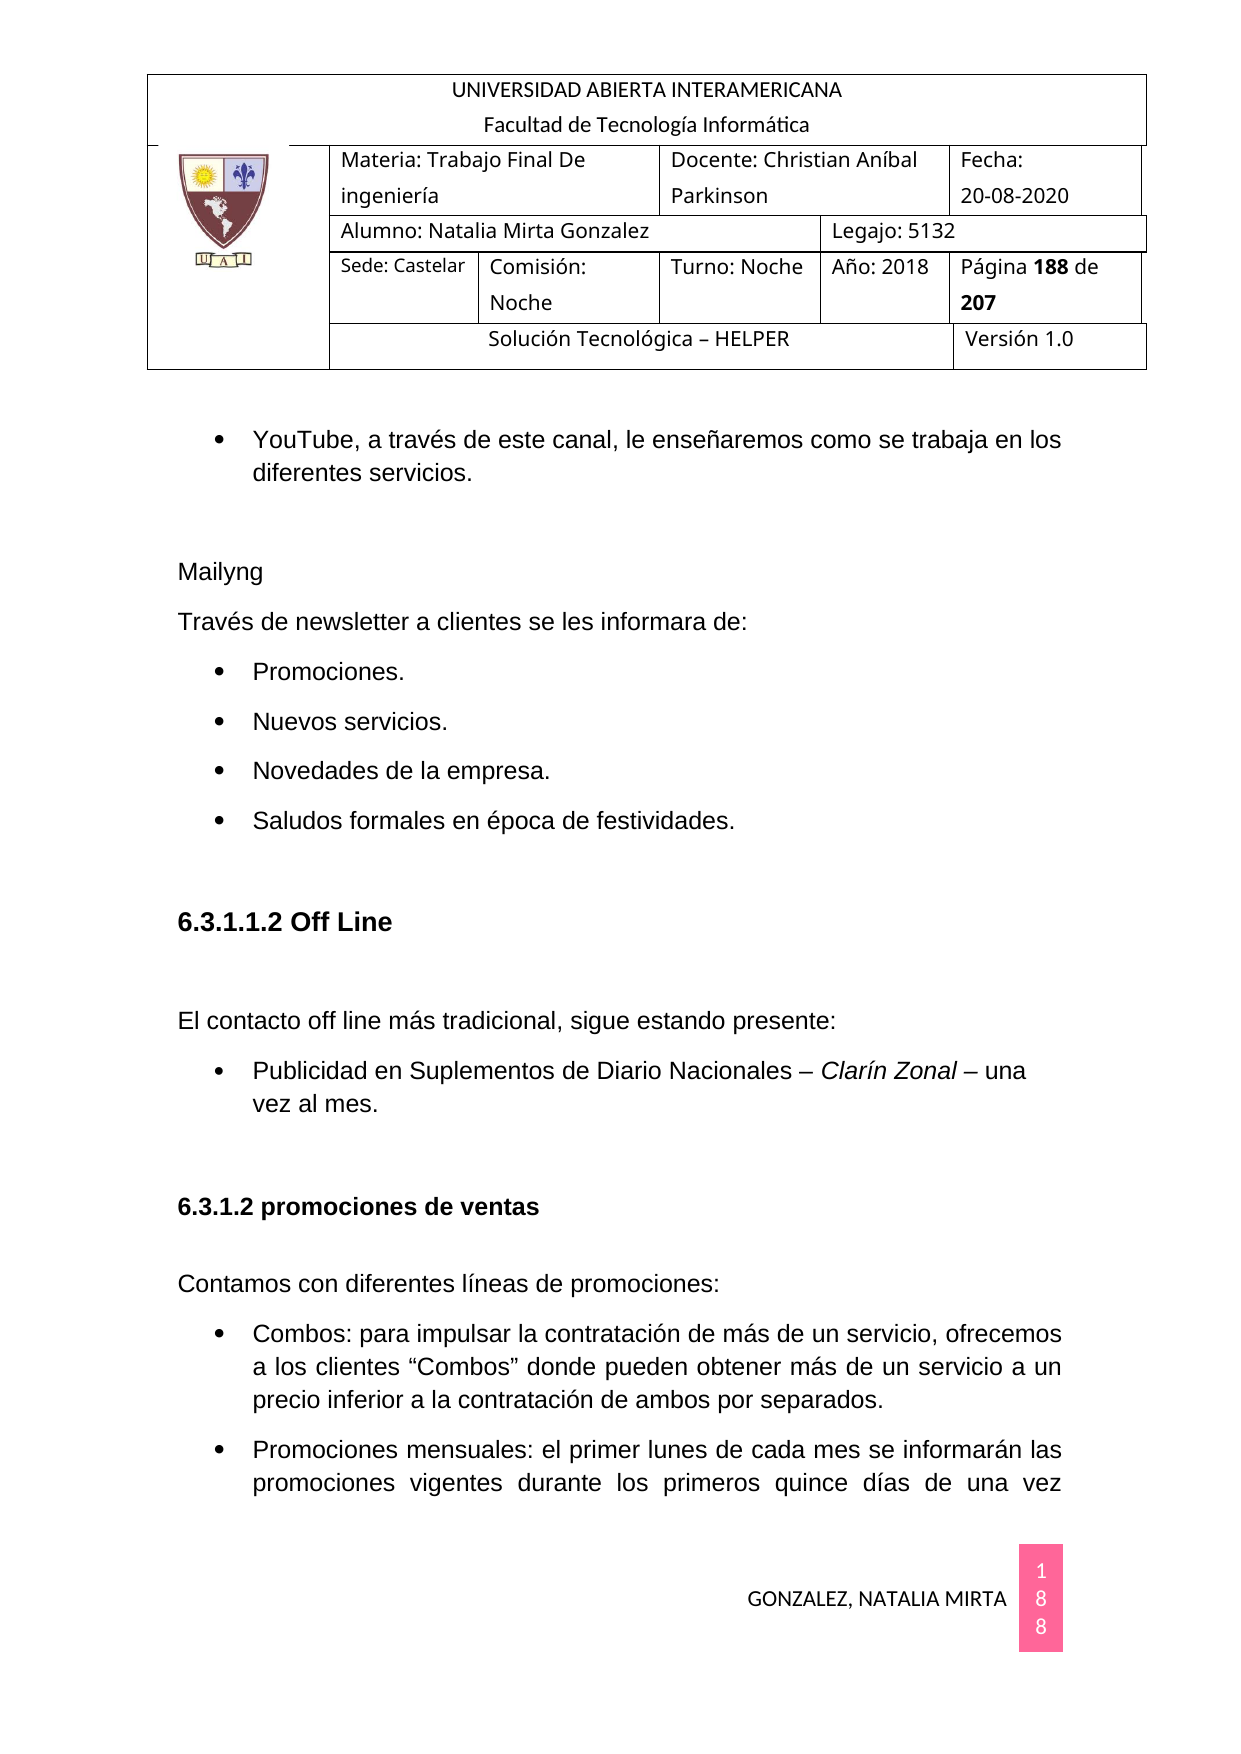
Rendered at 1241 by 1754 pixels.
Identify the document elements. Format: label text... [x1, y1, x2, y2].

list Combos: para impulsar la contratación de más de un servicio, ofrecemos a los clientes “Combos” donde pueden obtener más de un servicio a un precio inferior a la contratación de ambos por separados. [215, 1319, 1063, 1414]
list YouTube, a través de este canal, le enseñaremos como se trabaja en los diferentes servicios. [215, 425, 1063, 487]
text Contamos con diferentes líneas de promociones: [177, 1269, 1063, 1298]
list Promociones mensuales: el primer lunes de cada mes se informarán las promociones vigentes durante los primeros quince días de una vez [215, 1435, 1063, 1497]
text Través de newsletter a clientes se les informara de: [177, 607, 1063, 636]
text 6.3.1.1.2 Off Line [177, 906, 1063, 937]
list Nuevos servicios. [215, 707, 1063, 735]
text El contacto off line más tradicional, sigue estando presente: [177, 1006, 1063, 1035]
subtitle 6.3.1.2 promociones de ventas [177, 1192, 1063, 1220]
list Saludos formales en época de festividades. [215, 806, 1063, 835]
text Mailyng [177, 557, 1063, 586]
list Publicidad en Suplementos de Diario Nacionales – Clarín Zonal – una vez al mes. [215, 1056, 1063, 1118]
list Promociones. [215, 657, 1063, 686]
list Novedades de la empresa. [215, 756, 1063, 785]
